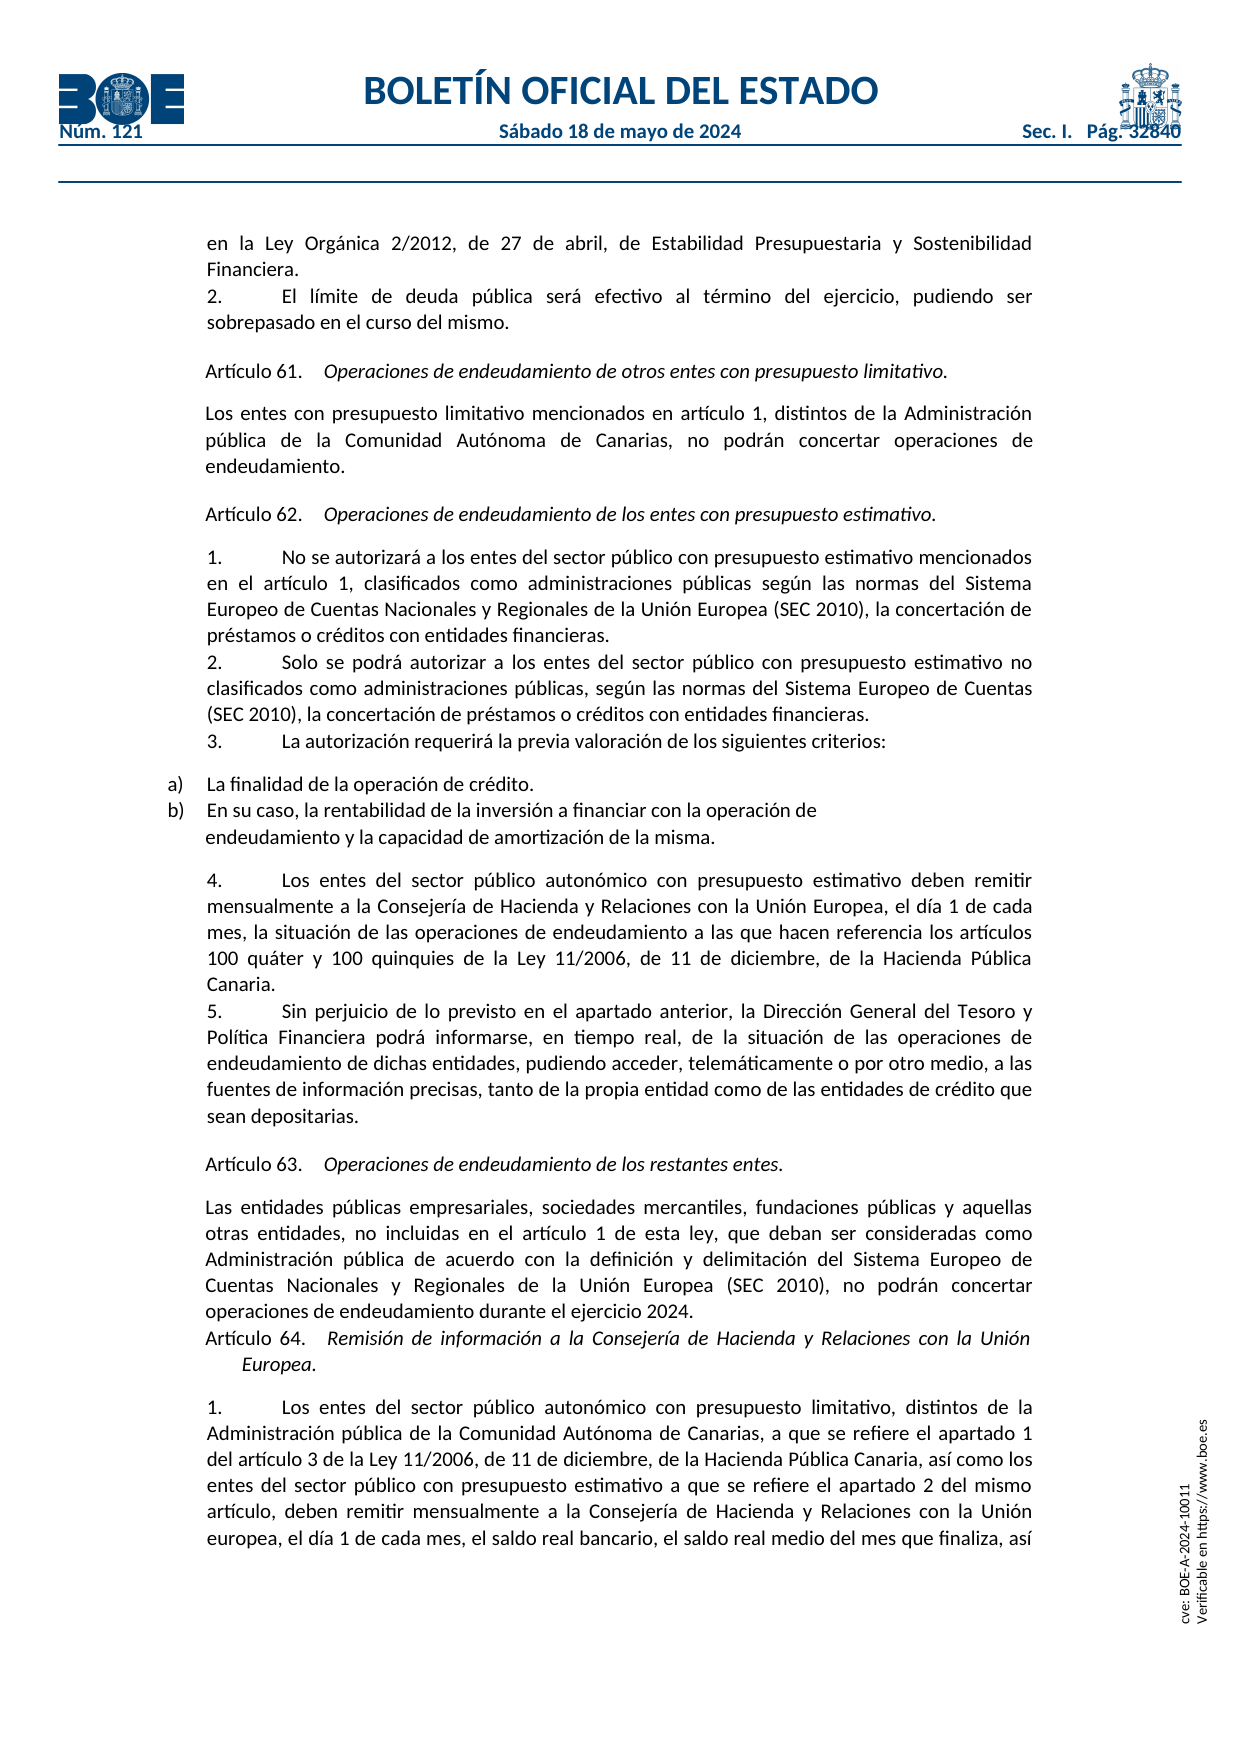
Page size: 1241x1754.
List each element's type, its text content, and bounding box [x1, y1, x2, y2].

text Los entes con presupuesto limitativo mencionados en artículo 1, distintos de la Administración pública de la Comunidad Autónoma de Canarias, no podrán concertar operaciones de endeudamiento. [205, 401, 1034, 478]
list Los entes del sector público autonómico con presupuesto estimativo deben remitir mensualmente a la Consejería de Hacienda y Relaciones con la Unión Europea, el día 1 de cada mes, la situación de las operaciones de endeudamiento a las que hacen referencia los artículos 100 quáter y 100 quinquies de la Ley 11/2006, de 11 de diciembre, de la Hacienda Pública Canaria. [207, 867, 1034, 997]
list La finalidad de la operación de crédito. [167, 771, 1033, 796]
text Las entidades públicas empresariales, sociedades mercantiles, fundaciones públicas y aquellas otras entidades, no incluidas en el artículo 1 de esta ley, que deban ser consideradas como Administración pública de acuerdo con la definición y delimitación del Sistema Europeo de Cuentas Nacionales y Regionales de la Unión Europea (SEC 2010), no podrán concertar operaciones de endeudamiento durante el ejercicio 2024. [205, 1194, 1034, 1324]
text Artículo 62. Operaciones de endeudamiento de los entes con presupuesto estimativo. [205, 502, 1034, 527]
list La autorización requerirá la previa valoración de los siguientes criterios: [207, 728, 1034, 754]
list Los entes del sector público autonómico con presupuesto limitativo, distintos de la Administración pública de la Comunidad Autónoma de Canarias, a que se refiere el apartado 1 del artículo 3 de la Ley 11/2006, de 11 de diciembre, de la Hacienda Pública Canaria, así como los entes del sector público con presupuesto estimativo a que se refiere el apartado 2 del mismo artículo, deben remitir mensualmente a la Consejería de Hacienda y Relaciones con la Unión europea, el día 1 de cada mes, el saldo real bancario, el saldo real medio del mes que finaliza, así [207, 1394, 1034, 1550]
text Artículo 63. Operaciones de endeudamiento de los restantes entes. [205, 1152, 1034, 1177]
list Sin perjuicio de lo previsto en el apartado anterior, la Dirección General del Tesoro y Política Financiera podrá informarse, en tiempo real, de la situación de las operaciones de endeudamiento de dichas entidades, pudiendo acceder, telemáticamente o por otro medio, a las fuentes de información precisas, tanto de la propia entidad como de las entidades de crédito que sean depositarias. [207, 998, 1034, 1128]
text Artículo 64. Remisión de información a la Consejería de Hacienda y Relaciones con la Unión Europea. [205, 1325, 1034, 1377]
list El límite de deuda pública será efectivo al término del ejercicio, pudiendo ser sobrepasado en el curso del mismo. [207, 283, 1034, 335]
text Artículo 61. Operaciones de endeudamiento de otros entes con presupuesto limitativo. [205, 358, 1034, 383]
list en la Ley Orgánica 2/2012, de 27 de abril, de Estabilidad Presupuestaria y Sostenibilidad Financiera. [207, 230, 1034, 282]
list No se autorizará a los entes del sector público con presupuesto estimativo mencionados en el artículo 1, clasificados como administraciones públicas según las normas del Sistema Europeo de Cuentas Nacionales y Regionales de la Unión Europea (SEC 2010), la concertación de préstamos o créditos con entidades financieras. [207, 544, 1034, 648]
text endeudamiento y la capacidad de amortización de la misma. [205, 824, 1034, 850]
list Solo se podrá autorizar a los entes del sector público con presupuesto estimativo no clasificados como administraciones públicas, según las normas del Sistema Europeo de Cuentas (SEC 2010), la concertación de préstamos o créditos con entidades financieras. [207, 649, 1034, 727]
list En su caso, la rentabilidad de la inversión a financiar con la operación de [167, 797, 1033, 823]
